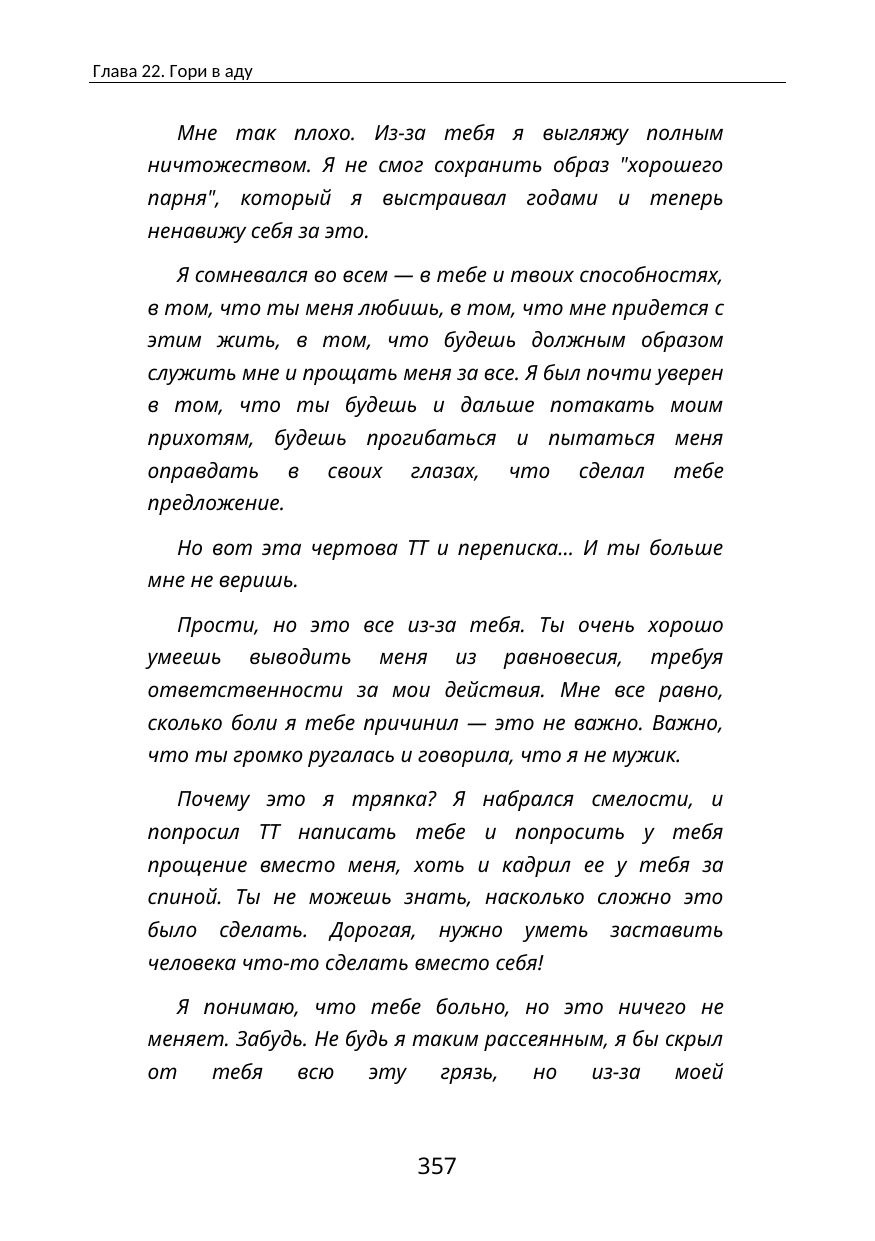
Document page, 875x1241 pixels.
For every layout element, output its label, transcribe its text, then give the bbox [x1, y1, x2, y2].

text Я сомневался во всем — в тебе и твоих способностях, в том, что ты меня любишь, в том, что мне придется с этим жить, в том, что будешь должным образом служить мне и прощать меня за все. Я был почти уверен в том, что ты будешь и дальше потакать моим прихотям, будешь прогибаться и пытаться меня оправдать в своих глазах, что сделал тебе предложение. [147, 260, 727, 517]
text Мне так плохо. Из-за тебя я выгляжу полным ничтожеством. Я не смог сохранить образ "хорошего парня", который я выстраивал годами и теперь ненавижу себя за это. [147, 118, 727, 244]
text Почему это я тряпка? Я набрался смелости, и попросил ТТ написать тебе и попросить у тебя прощение вместо меня, хоть и кадрил ее у тебя за спиной. Ты не можешь знать, насколько сложно это было сделать. Дорогая, нужно уметь заставить человека что-то сделать вместо себя! [147, 784, 727, 976]
text Но вот эта чертова ТТ и переписка... И ты больше мне не веришь. [147, 533, 727, 594]
text Прости, но это все из-за тебя. Ты очень хорошо умеешь выводить меня из равновесия, требуя ответственности за мои действия. Мне все равно, сколько боли я тебе причинил — это не важно. Важно, что ты громко ругалась и говорила, что я не мужик. [147, 610, 727, 769]
text Я понимаю, что тебе больно, но это ничего не меняет. Забудь. Не будь я таким рассеянным, я бы скрыл от тебя всю эту грязь, но из-за моей [147, 992, 727, 1086]
